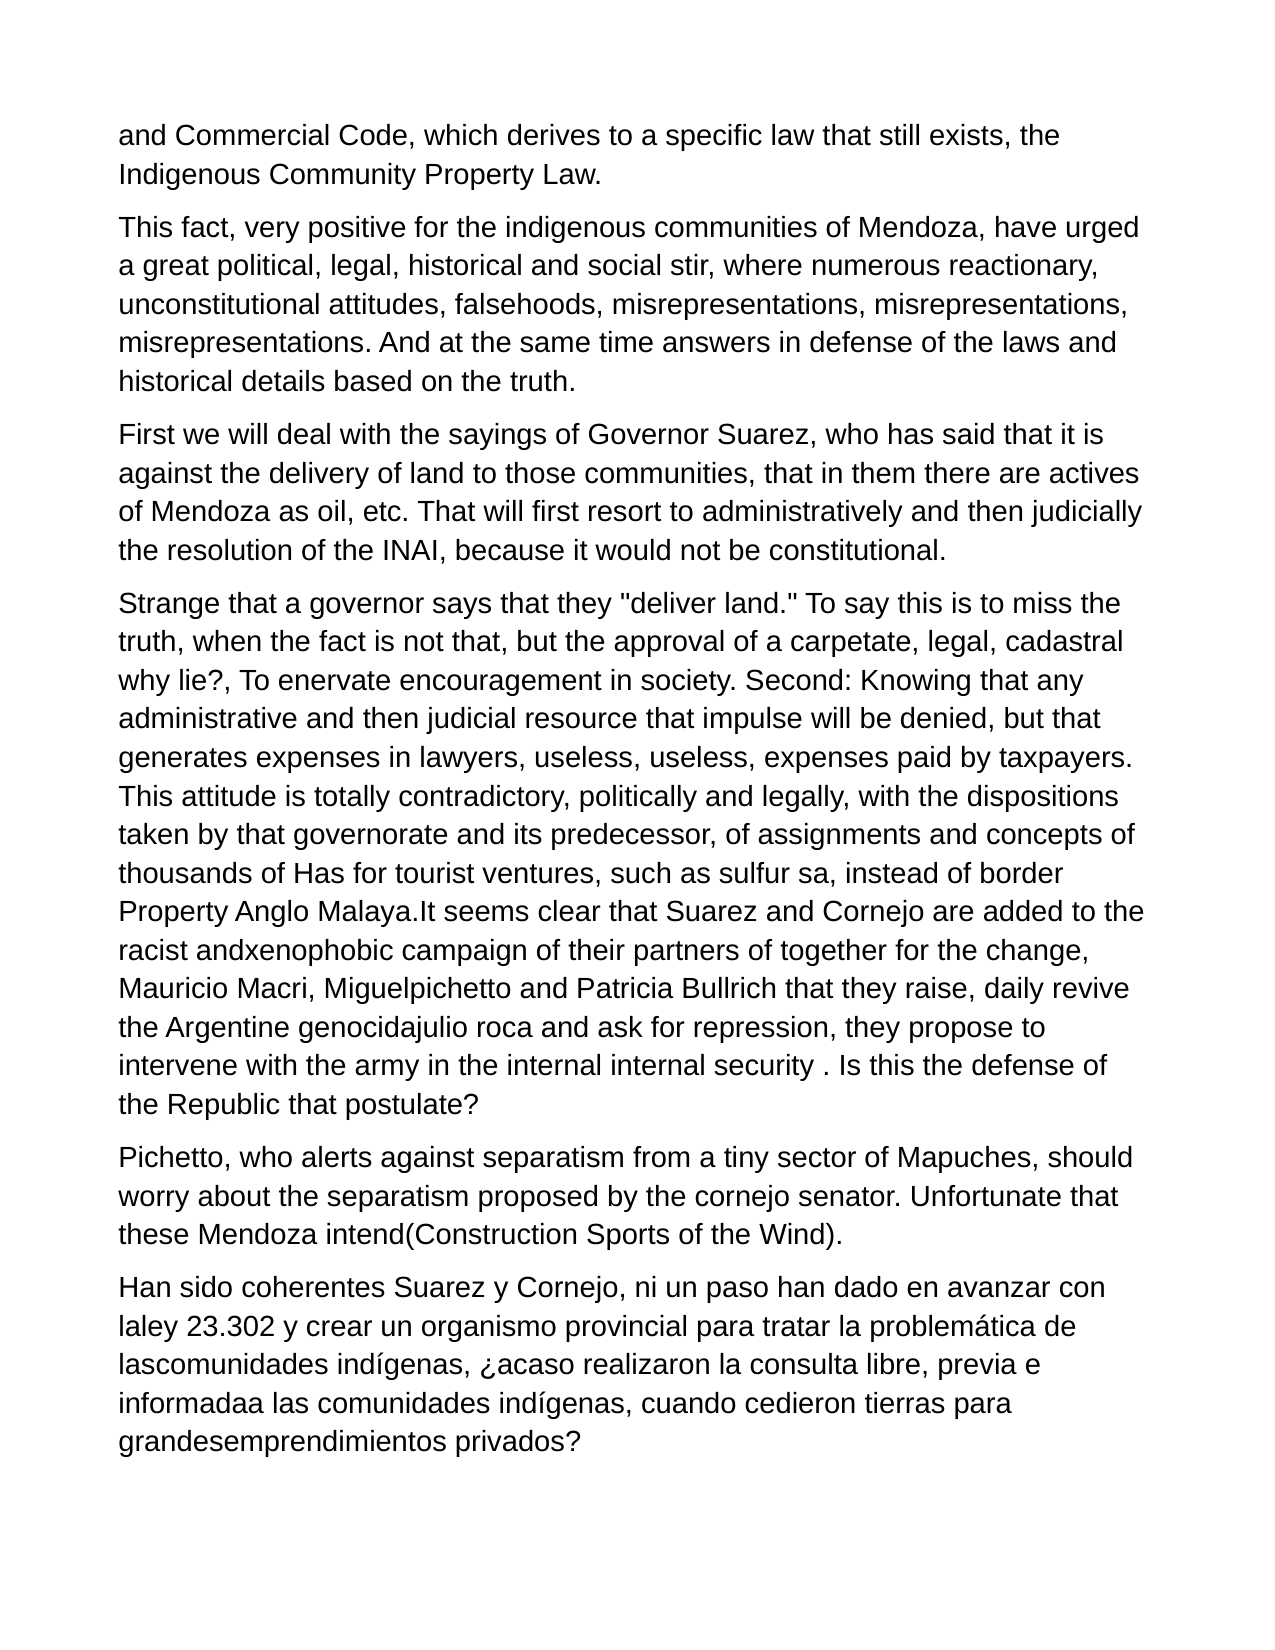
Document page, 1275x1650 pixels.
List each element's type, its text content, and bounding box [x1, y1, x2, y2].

text This fact, very positive for the indigenous communities of Mendoza, have urged a great political, legal, historical and social stir, where numerous reactionary, unconstitutional attitudes, falsehoods, misrepresentations, misrepresentations, misrepresentations. And at the same time answers in defense of the laws and historical details based on the truth. [118, 210, 1157, 397]
text Pichetto, who alerts against separatism from a tiny sector of Mapuches, should worry about the separatism proposed by the cornejo senator. Unfortunate that these Mendoza intend(Construction Sports of the Wind). [118, 1140, 1157, 1251]
text Han sido coherentes Suarez y Cornejo, ni un paso han dado en avanzar con laley 23.302 y crear un organismo provincial para tratar la problemática de lascomunidades indígenas, ¿acaso realizaron la consulta libre, previa e informadaa las comunidades indígenas, cuando cedieron tierras para grandesemprendimientos privados? [118, 1270, 1157, 1458]
text Strange that a governor says that they "deliver land." To say this is to miss the truth, when the fact is not that, but the approval of a carpetate, legal, cadastral why lie?, To enervate encouragement in society. Second: Knowing that any administrative and then judicial resource that impulse will be denied, but that generates expenses in lawyers, useless, useless, expenses paid by taxpayers. This attitude is totally contradictory, politically and legally, with the dispositions taken by that governorate and its predecessor, of assignments and concepts of thousands of Has for tourist ventures, such as sulfur sa, instead of border Property Anglo Malaya.It seems clear that Suarez and Cornejo are added to the racist andxenophobic campaign of their partners of together for the change, Mauricio Macri, Miguelpichetto and Patricia Bullrich that they raise, daily revive the Argentine genocidajulio roca and ask for repression, they propose to intervene with the army in the internal internal security . Is this the defense of the Republic that postulate? [118, 586, 1157, 1120]
text First we will deal with the sayings of Governor Suarez, who has said that it is against the delivery of land to those communities, that in them there are actives of Mendoza as oil, etc. That will first resort to administratively and then judicially the resolution of the INAI, because it would not be constitutional. [118, 417, 1157, 566]
text and Commercial Code, which derives to a specific law that still exists, the Indigenous Community Property Law. [118, 118, 1157, 190]
